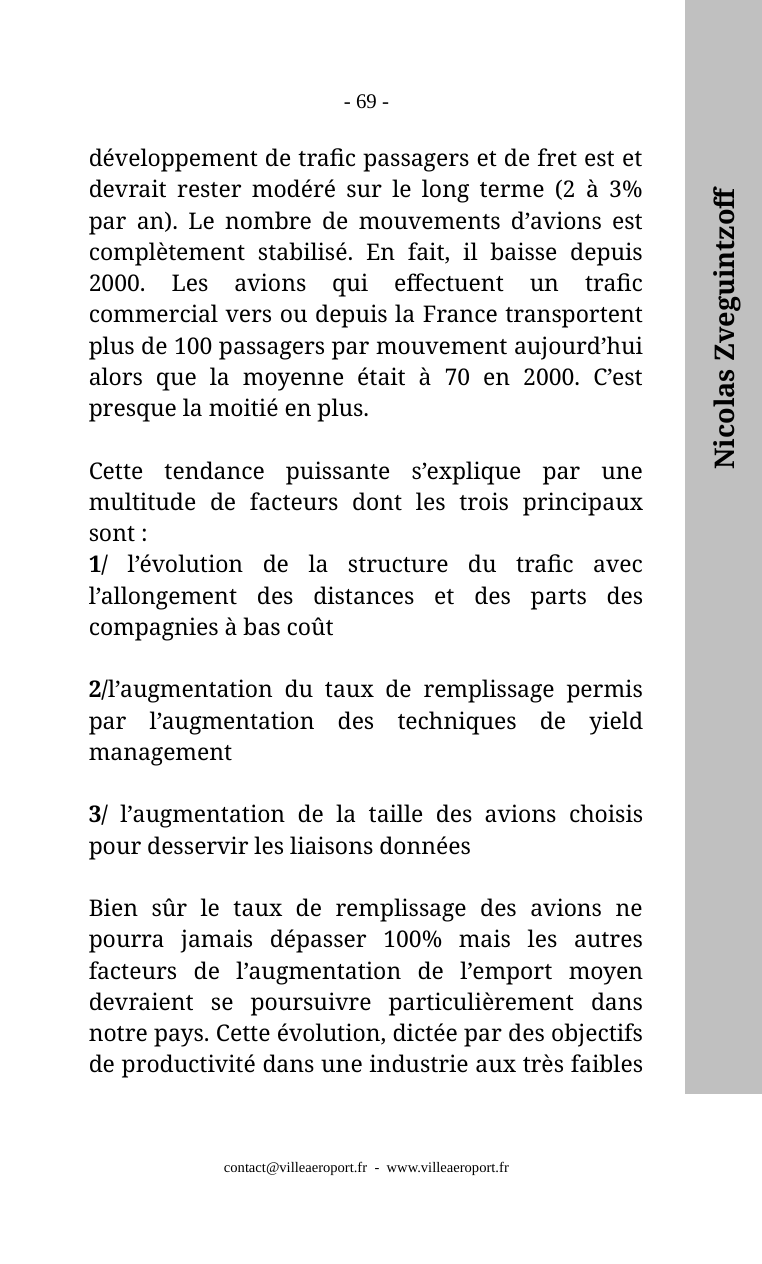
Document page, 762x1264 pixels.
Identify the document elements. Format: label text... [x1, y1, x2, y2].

text 3/ l’augmentation de la taille des avions choisis pour desservir les liaisons données [88, 798, 644, 861]
text 1/ l’évolution de la structure du trafic avec l’allongement des distances et des parts des compagnies à bas coût [88, 548, 644, 642]
text Cette tendance puissante s’explique par une multitude de facteurs dont les trois principaux sont : [88, 454, 644, 548]
text Bien sûr le taux de remplissage des avions ne pourra jamais dépasser 100% mais les autres facteurs de l’augmentation de l’emport moyen devraient se poursuivre particulièrement dans notre pays. Cette évolution, dictée par des objectifs de productivité dans une industrie aux très faibles [88, 892, 644, 1079]
text développement de trafic passagers et de fret est et devrait rester modéré sur le long terme (2 à 3% par an). Le nombre de mouvements d’avions est complètement stabilisé. En fait, il baisse depuis 2000. Les avions qui effectuent un trafic commercial vers ou depuis la France transportent plus de 100 passagers par mouvement aujourd’hui alors que la moyenne était à 70 en 2000. C’est presque la moitié en plus. [88, 142, 644, 423]
text Nicolas Zveguintzoff [685, 187, 762, 469]
text 2/l’augmentation du taux de remplissage permis par l’augmentation des techniques de yield management [88, 673, 644, 767]
